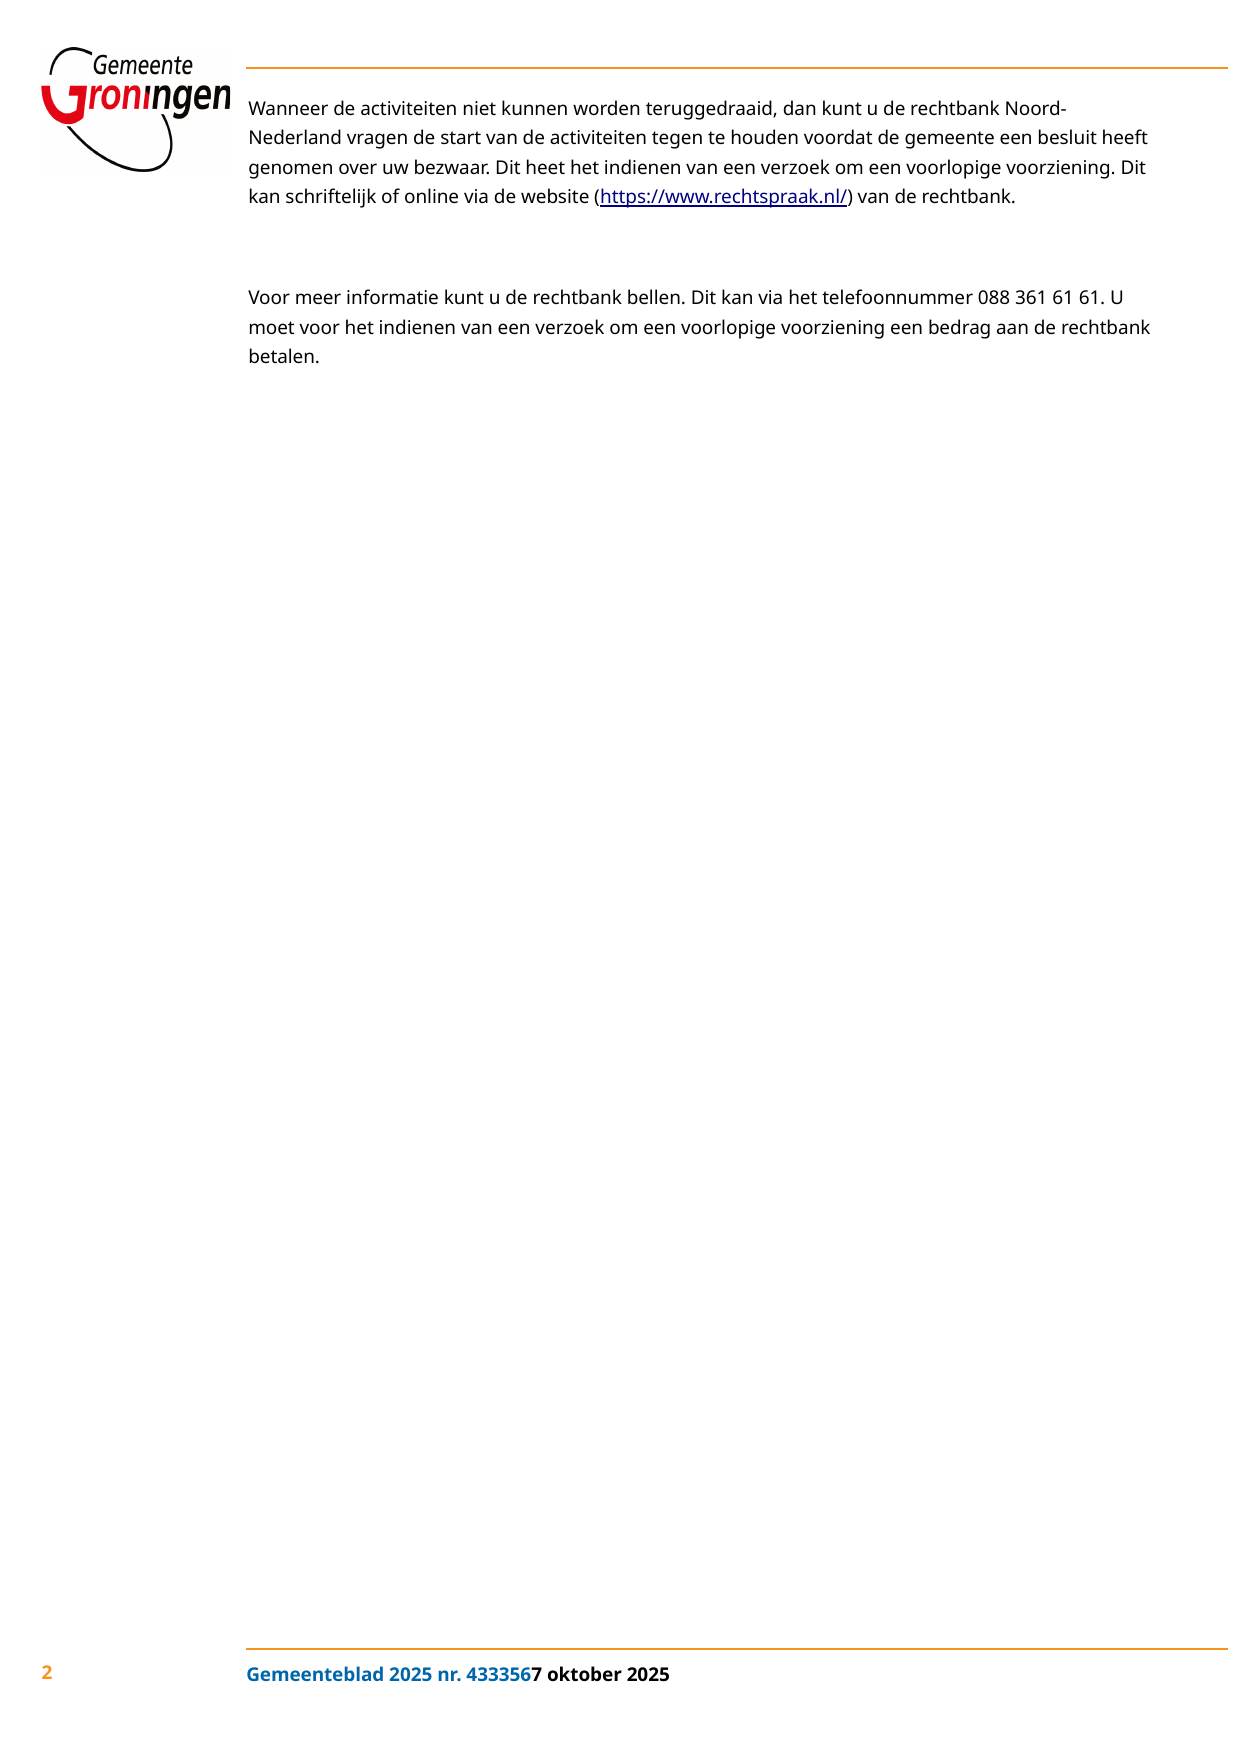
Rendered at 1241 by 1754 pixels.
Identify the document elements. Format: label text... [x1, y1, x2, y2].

picture [41, 47, 231, 172]
text Wanneer de activiteiten niet kunnen worden teruggedraaid, dan kunt u de rechtbank Noord-Nederland vragen de start van de activiteiten tegen te houden voordat de gemeente een besluit heeft genomen over uw bezwaar. Dit heet het indienen van een verzoek om een voorlopige voorziening. Dit kan schriftelijk of online via de website (https://www.rechtspraak.nl/) van de rechtbank. [248, 95, 1152, 209]
text Voor meer informatie kunt u de rechtbank bellen. Dit kan via het telefoonnummer 088 361 61 61. U moet voor het indienen van een verzoek om een voorlopige voorziening een bedrag aan de rechtbank betalen. [248, 284, 1152, 369]
